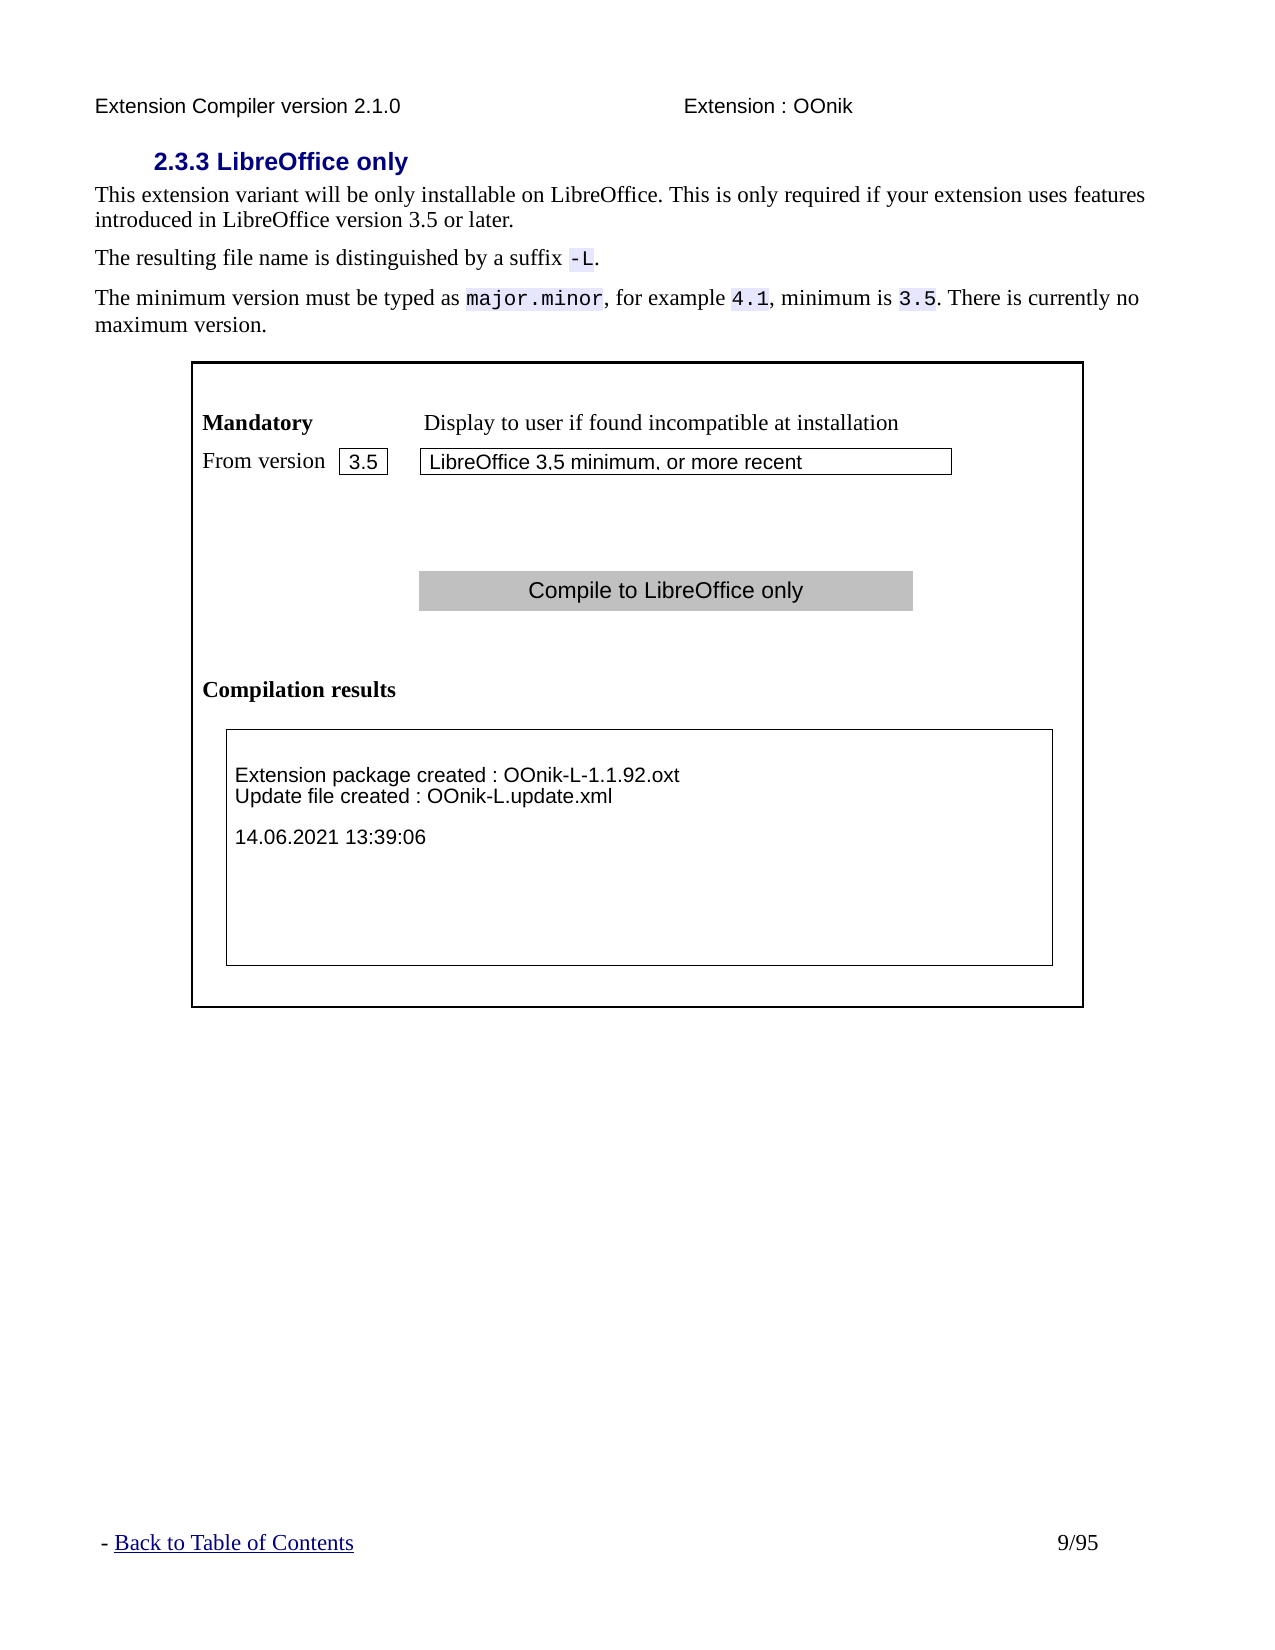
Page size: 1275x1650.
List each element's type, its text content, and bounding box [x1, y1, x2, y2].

text From version [202, 448, 339, 474]
subtitle LibreOffice only [153, 147, 1181, 176]
text The minimum version must be typed as major.minor, for example 4.1, minimum is 3.5. There is currently no maximum version. [94, 284, 1181, 337]
text Compilation results [202, 676, 1073, 702]
text The resulting file name is distinguished by a suffix -L. [94, 245, 1181, 272]
text Mandatory Display to user if found incompatible at installation [202, 410, 1073, 436]
text [952, 448, 1073, 474]
text [388, 448, 420, 474]
text This extension variant will be only installable on LibreOffice. This is only required if your extension uses features introduced in LibreOffice version 3.5 or later. [94, 181, 1181, 232]
